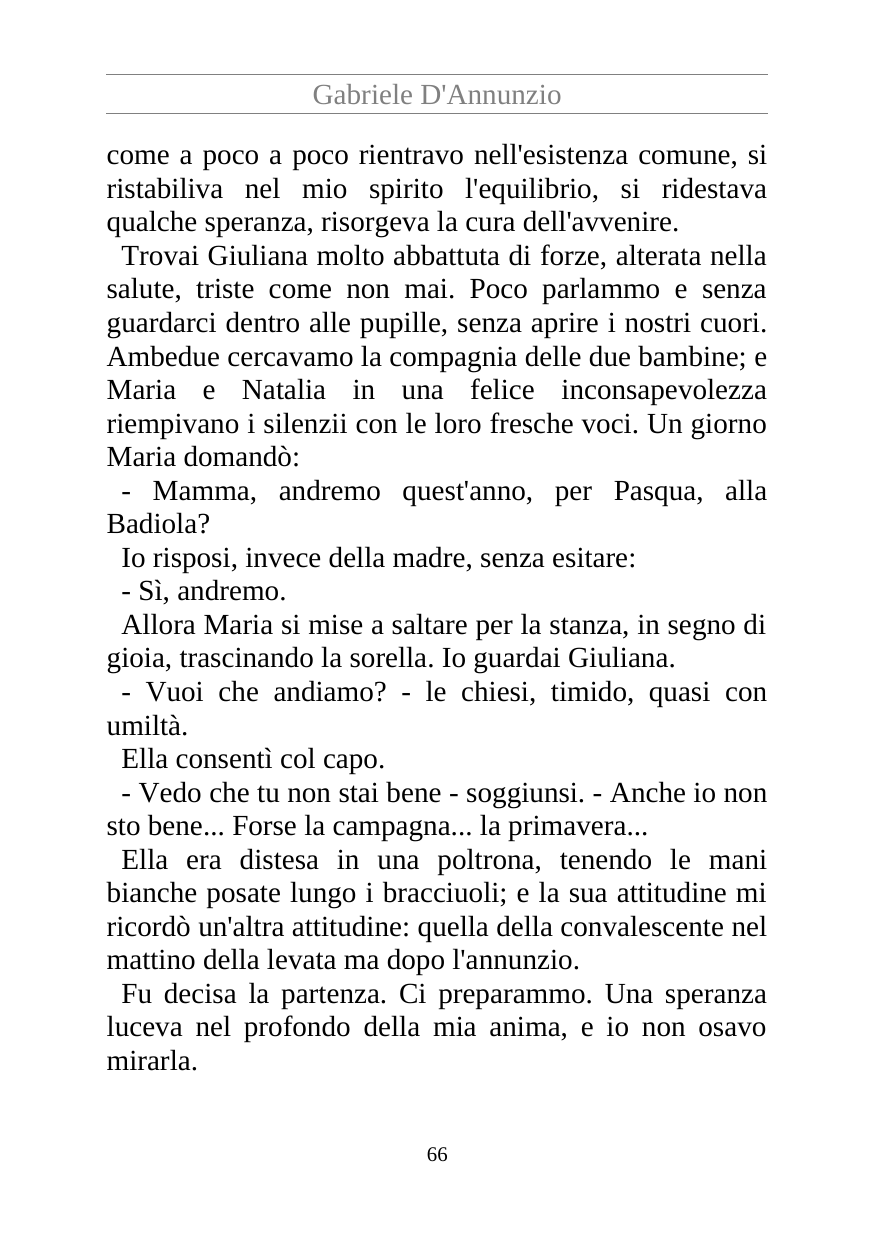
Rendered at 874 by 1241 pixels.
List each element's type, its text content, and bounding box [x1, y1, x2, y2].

text Fu decisa la partenza. Ci preparammo. Una speranza luceva nel profondo della mia anima, e io non osavo mirarla. [106, 976, 768, 1077]
text - Vuoi che andiamo? - le chiesi, timido, quasi con umiltà. [106, 674, 768, 741]
text Io risposi, invece della madre, senza esitare: [106, 540, 768, 573]
text Allora Maria si mise a saltare per la stanza, in segno di gioia, trascinando la sorella. Io guardai Giuliana. [106, 607, 768, 674]
text Trovai Giuliana molto abbattuta di forze, alterata nella salute, triste come non mai. Poco parlammo e senza guardarci dentro alle pupille, senza aprire i nostri cuori. Ambedue cercavamo la compagnia delle due bambine; e Maria e Natalia in una felice inconsapevolezza riempivano i silenzii con le loro fresche voci. Un giorno Maria domandò: [106, 238, 768, 473]
text Ella consentì col capo. [106, 741, 768, 775]
text come a poco a poco rientravo nell'esistenza comune, si ristabiliva nel mio spirito l'equilibrio, si ridestava qualche speranza, risorgeva la cura dell'avvenire. [106, 137, 768, 238]
text - Sì, andremo. [106, 573, 768, 607]
text - Mamma, andremo quest'anno, per Pasqua, alla Badiola? [106, 473, 768, 540]
text Ella era distesa in una poltrona, tenendo le mani bianche posate lungo i bracciuoli; e la sua attitudine mi ricordò un'altra attitudine: quella della convalescente nel mattino della levata ma dopo l'annunzio. [106, 842, 768, 976]
text - Vedo che tu non stai bene - soggiunsi. - Anche io non sto bene... Forse la campagna... la primavera... [106, 775, 768, 842]
